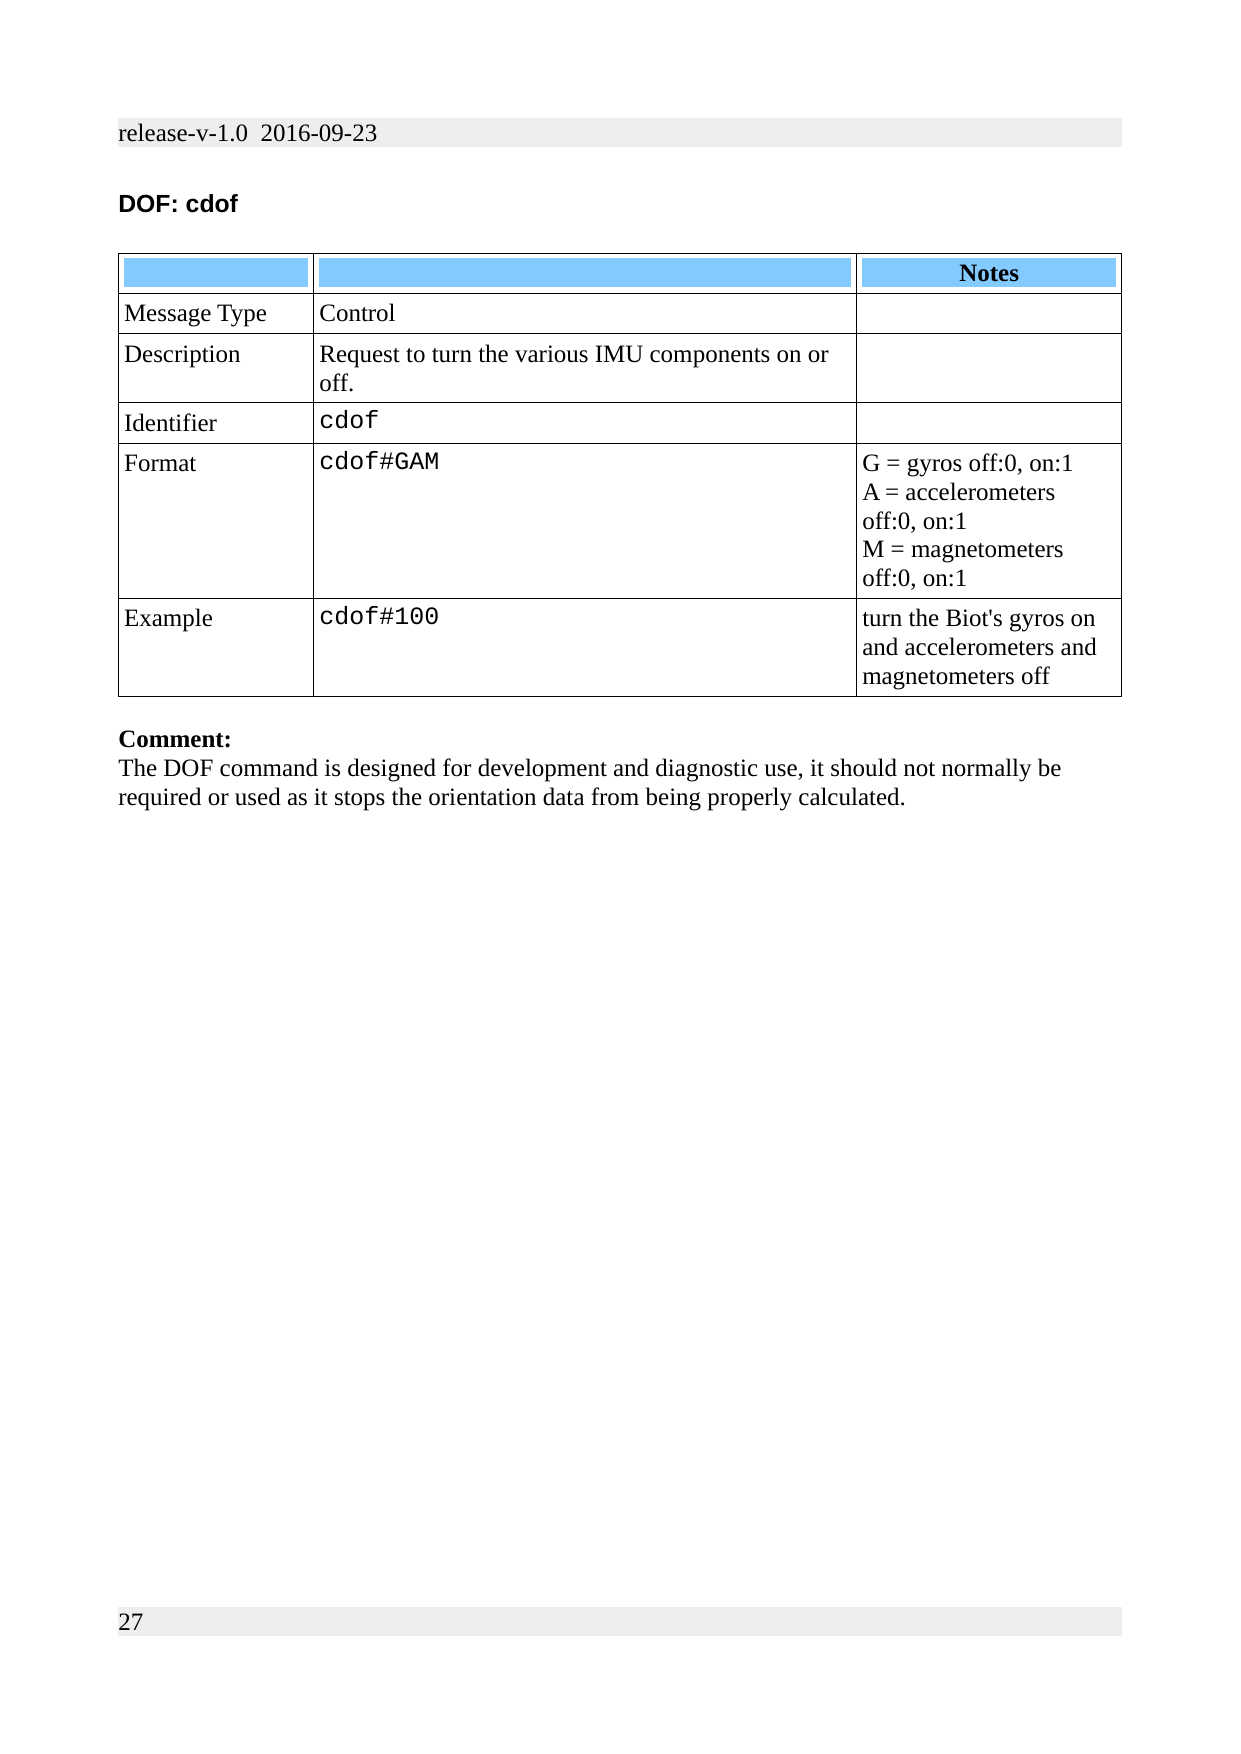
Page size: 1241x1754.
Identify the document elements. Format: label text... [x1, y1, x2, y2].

table_header [314, 254, 856, 293]
table_cell Identifier [119, 403, 313, 442]
table_cell [857, 334, 1121, 402]
table_cell Example [119, 599, 313, 696]
table_header Notes [857, 254, 1121, 293]
table_cell [857, 294, 1121, 333]
table_cell cdof#GAM [314, 444, 856, 598]
subtitle DOF: cdof [118, 189, 1122, 217]
table_cell Description [119, 334, 313, 402]
table_cell G = gyros off:0, on:1 A = accelerometers off:0, on:1 M = magnetometers off:0, on:1 [857, 444, 1121, 598]
text The DOF command is designed for development and diagnostic use, it should not normally be required or used as it stops the orientation data from being properly calculated. [118, 753, 1122, 811]
table_header [119, 254, 313, 293]
table_cell turn the Biot's gyros on and accelerometers and magnetometers off [857, 599, 1121, 696]
table_cell Format [119, 444, 313, 598]
table_cell [857, 403, 1121, 442]
table_cell Message Type [119, 294, 313, 333]
table_cell cdof#100 [314, 599, 856, 696]
text Comment: [118, 724, 1122, 753]
table_cell cdof [314, 403, 856, 442]
table_cell Request to turn the various IMU components on or off. [314, 334, 856, 402]
table_cell Control [314, 294, 856, 333]
